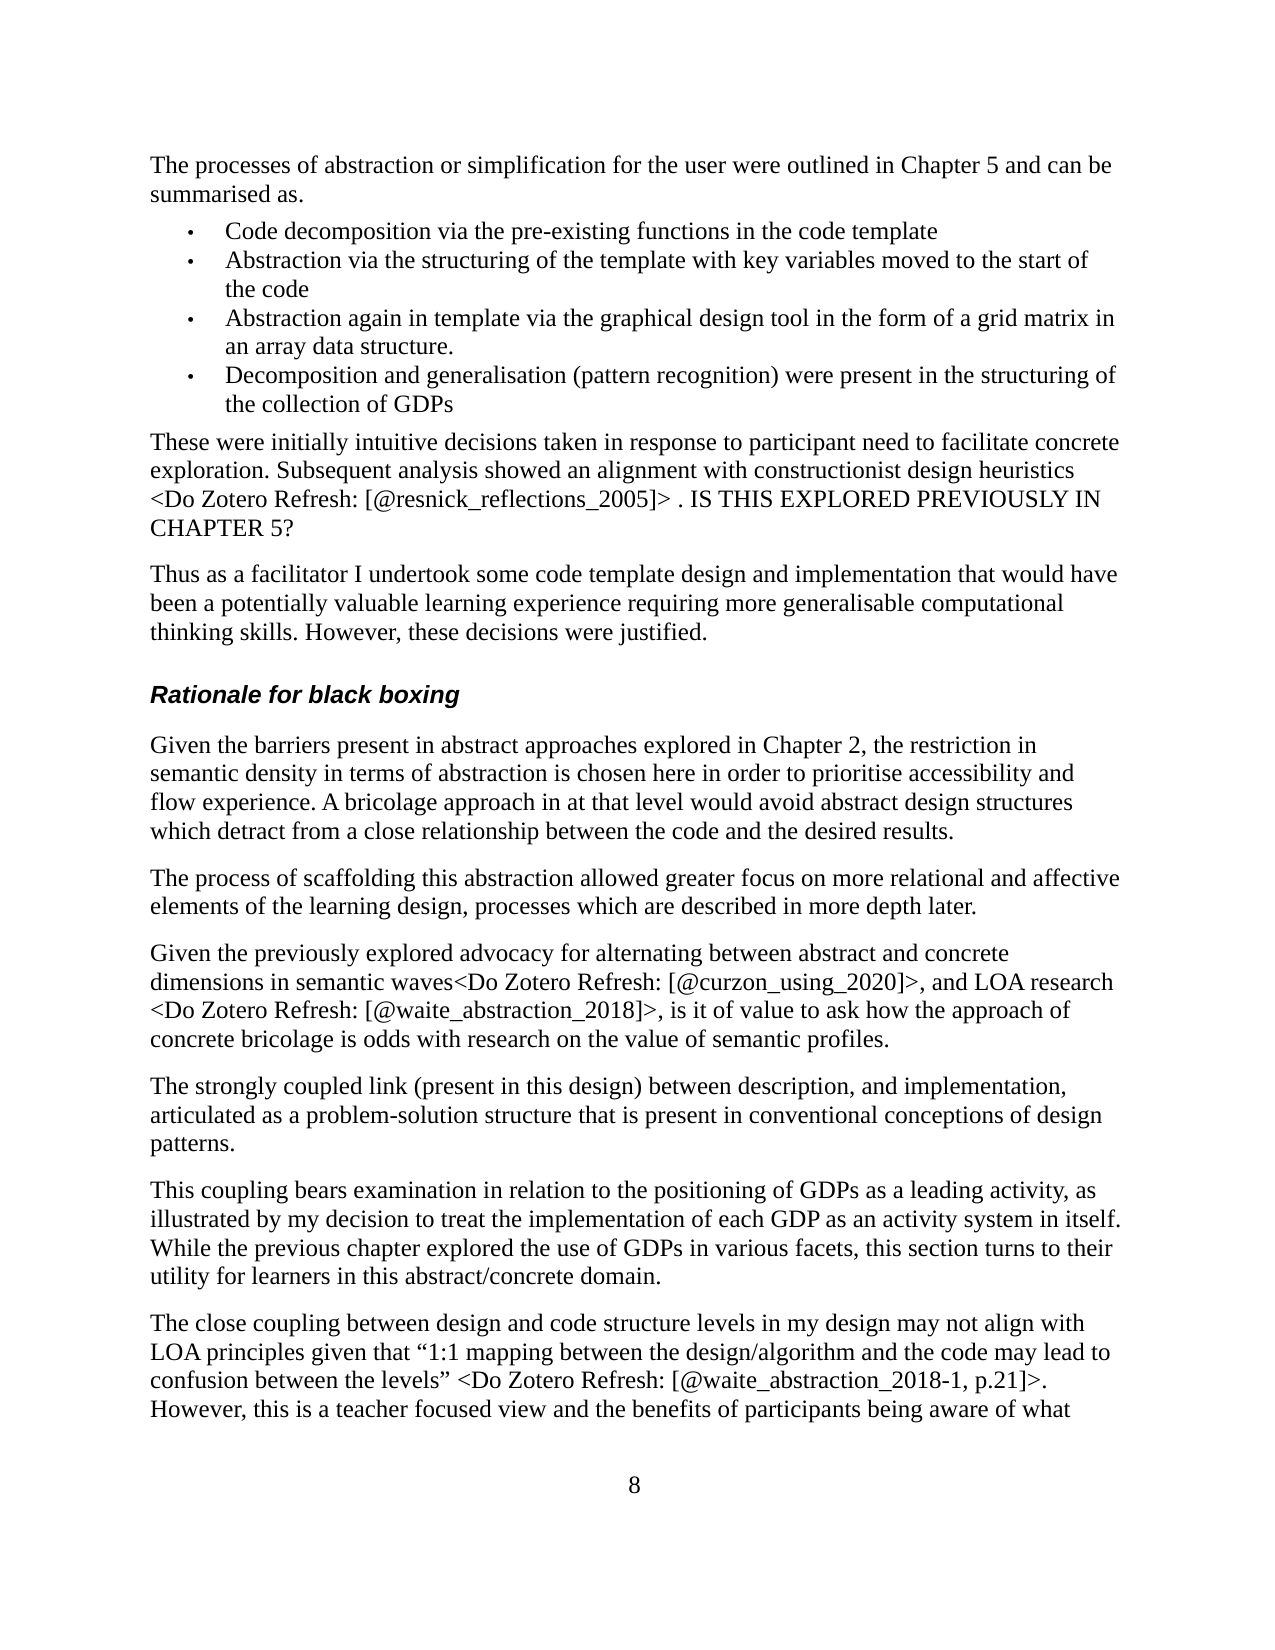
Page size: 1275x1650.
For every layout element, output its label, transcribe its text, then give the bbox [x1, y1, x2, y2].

list Decomposition and generalisation (pattern recognition) were present in the structuring of the collection of GDPs [187, 360, 1125, 418]
list Abstraction again in template via the graphical design tool in the form of a grid matrix in an array data structure. [187, 303, 1125, 360]
list Code decomposition via the pre-existing functions in the code template [187, 216, 1125, 245]
subtitle Rationale for black boxing [150, 680, 1125, 708]
text Thus as a facilitator I undertook some code template design and implementation that would have been a potentially valuable learning experience requiring more generalisable computational thinking skills. However, these decisions were justified. [150, 559, 1125, 646]
text The processes of abstraction or simplification for the user were outlined in Chapter 5 and can be summarised as. [150, 150, 1125, 207]
text Given the barriers present in abstract approaches explored in Chapter 2, the restriction in semantic density in terms of abstraction is chosen here in order to prioritise accessibility and flow experience. A bricolage approach in at that level would avoid abstract design structures which detract from a close relationship between the code and the desired results. [150, 730, 1125, 845]
text Given the previously explored advocacy for alternating between abstract and concrete dimensions in semantic waves<Do Zotero Refresh: [@curzon_using_2020]>, and LOA research <Do Zotero Refresh: [@waite_abstraction_2018]>, is it of value to ask how the approach of concrete bricolage is odds with research on the value of semantic profiles. [150, 938, 1125, 1053]
text The close coupling between design and code structure levels in my design may not align with LOA principles given that “1:1 mapping between the design/algorithm and the code may lead to confusion between the levels” <Do Zotero Refresh: [@waite_abstraction_2018-1, p.21]>. However, this is a teacher focused view and the benefits of participants being aware of what [150, 1308, 1125, 1423]
list Abstraction via the structuring of the template with key variables moved to the start of the code [187, 245, 1125, 303]
text These were initially intuitive decisions taken in response to participant need to facilitate concrete exploration. Subsequent analysis showed an alignment with constructionist design heuristics <Do Zotero Refresh: [@resnick_reflections_2005]> . IS THIS EXPLORED PREVIOUSLY IN CHAPTER 5? [150, 427, 1125, 542]
text The strongly coupled link (present in this design) between description, and implementation, articulated as a problem-solution structure that is present in conventional conceptions of design patterns. [150, 1071, 1125, 1157]
text This coupling bears examination in relation to the positioning of GDPs as a leading activity, as illustrated by my decision to treat the implementation of each GDP as an activity system in itself. While the previous chapter explored the use of GDPs in various facets, this section turns to their utility for learners in this abstract/concrete domain. [150, 1175, 1125, 1290]
text The process of scaffolding this abstraction allowed greater focus on more relational and affective elements of the learning design, processes which are described in more depth later. [150, 863, 1125, 920]
